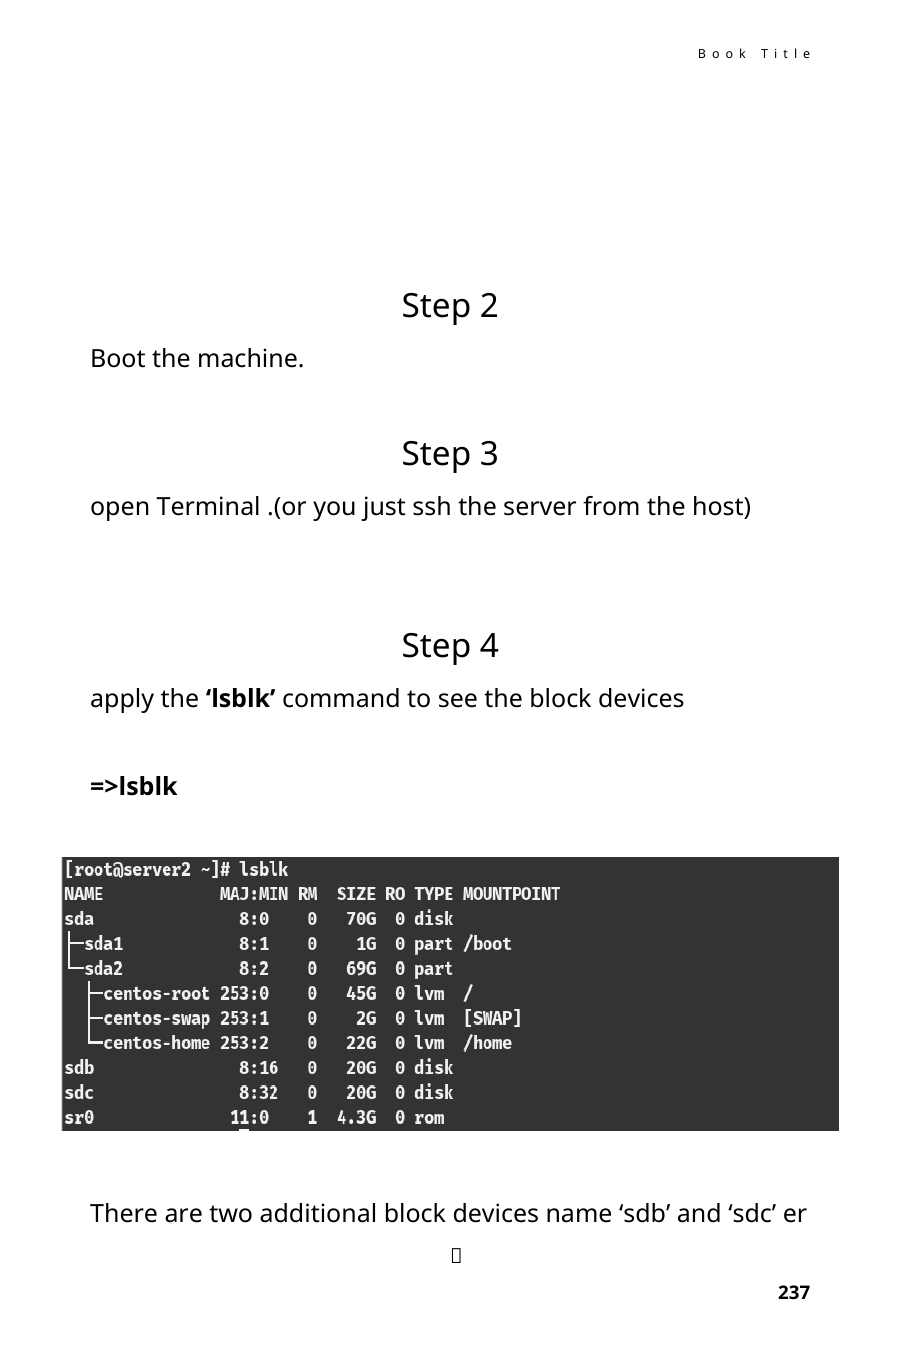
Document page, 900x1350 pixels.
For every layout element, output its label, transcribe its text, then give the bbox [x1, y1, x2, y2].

text Step 3 [90, 429, 810, 475]
text Step 2 [90, 282, 810, 327]
text open Terminal .(or you just ssh the server from the host) [90, 488, 810, 523]
text Step 4 [90, 621, 810, 667]
text Boot the machine. [90, 341, 810, 375]
text There are two additional block devices name ‘sdb’ and ‘sdc’ er [90, 1195, 810, 1229]
text apply the ‘lsblk’ command to see the block devices [90, 680, 810, 714]
text =>lsblk [90, 769, 810, 803]
picture [61, 857, 839, 1131]
